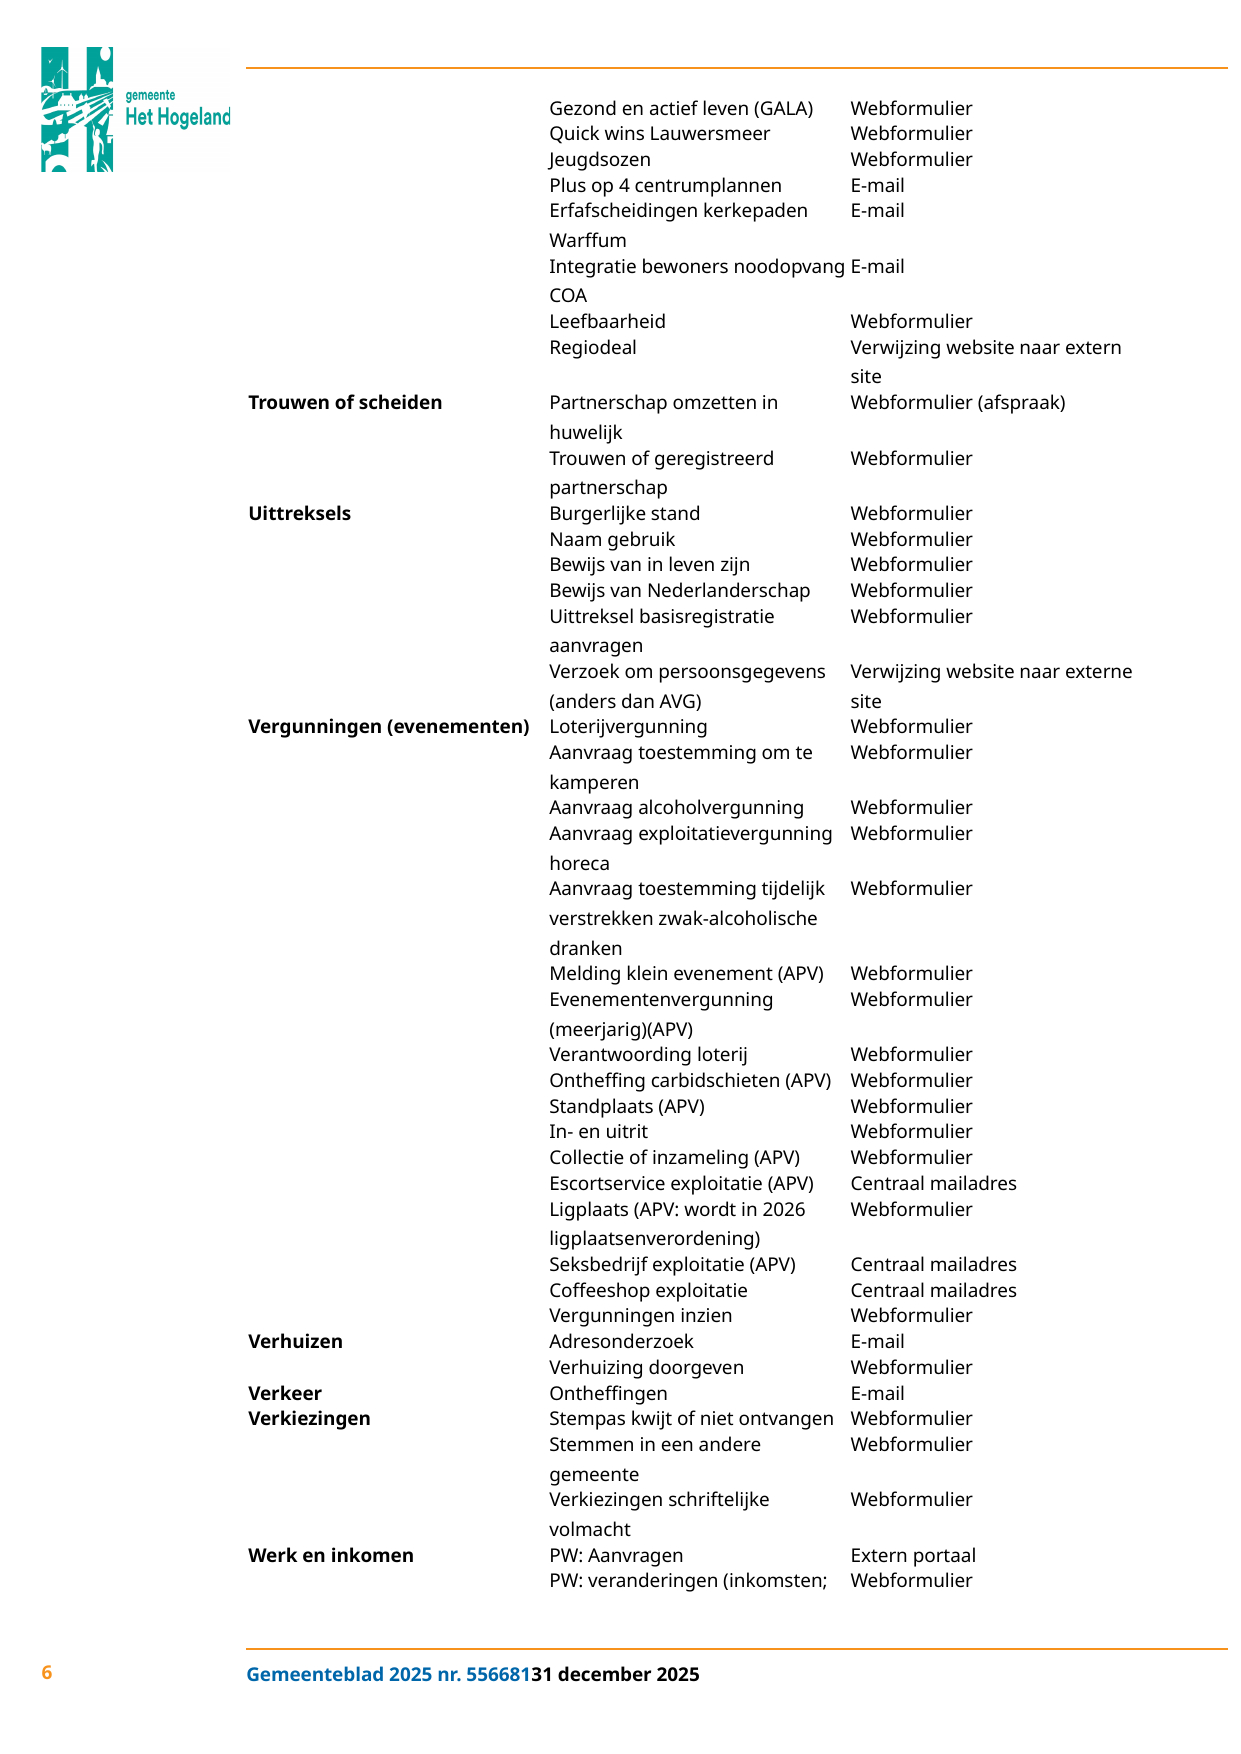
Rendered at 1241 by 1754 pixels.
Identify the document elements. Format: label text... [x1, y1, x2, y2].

table_cell [248, 795, 549, 820]
table_cell [248, 1145, 549, 1170]
table_cell Plus op 4 centrumplannen [549, 172, 850, 198]
table_cell Gezond en actief leven (GALA) [549, 95, 850, 121]
table_cell Webformulier [850, 308, 1152, 334]
table_cell Webformulier [850, 961, 1152, 986]
table_cell Webformulier [850, 1145, 1152, 1170]
table_cell Adresonderzoek [549, 1329, 850, 1354]
table_cell [248, 1277, 549, 1303]
table_cell Aanvraag exploitatievergunning horeca [549, 820, 850, 876]
table_cell Quick wins Lauwersmeer [549, 121, 850, 146]
table_cell [248, 658, 549, 713]
table_cell [248, 1093, 549, 1119]
table_cell Collectie of inzameling (APV) [549, 1145, 850, 1170]
table_cell [248, 551, 549, 577]
table_cell Webformulier [850, 876, 1152, 961]
table_cell [248, 1042, 549, 1067]
table_cell [248, 820, 549, 876]
table_cell [248, 577, 549, 603]
picture [41, 47, 231, 172]
table_cell Vergunningen inzien [549, 1303, 850, 1328]
table_cell Uittreksels [248, 500, 549, 526]
table_cell E-mail [850, 1380, 1152, 1406]
table_cell Webformulier [850, 445, 1152, 500]
table_cell Naam gebruik [549, 526, 850, 551]
table_cell Verantwoording loterij [549, 1042, 850, 1067]
table_cell Webformulier [850, 1042, 1152, 1067]
table_cell [248, 121, 549, 146]
table_cell Webformulier [850, 1431, 1152, 1487]
table_cell Webformulier [850, 146, 1152, 172]
table_cell Leefbaarheid [549, 308, 850, 334]
table_cell Vergunningen (evenementen) [248, 714, 549, 739]
table_cell [248, 739, 549, 794]
table_cell Trouwen of scheiden [248, 389, 549, 445]
table_cell Webformulier [850, 121, 1152, 146]
table_cell Webformulier [850, 1067, 1152, 1093]
table_cell [248, 1119, 549, 1144]
table_cell [248, 95, 549, 121]
table_cell Trouwen of geregistreerd partnerschap [549, 445, 850, 500]
table_cell Webformulier [850, 820, 1152, 876]
table_cell [248, 1431, 549, 1487]
table_cell Webformulier [850, 1196, 1152, 1251]
table_cell Centraal mailadres [850, 1251, 1152, 1277]
table_cell Loterijvergunning [549, 714, 850, 739]
table_cell Webformulier [850, 1406, 1152, 1431]
table_cell Jeugdsozen [549, 146, 850, 172]
table_cell Webformulier [850, 526, 1152, 551]
table_cell In- en uitrit [549, 1119, 850, 1144]
table_cell [248, 1067, 549, 1093]
table_cell E-mail [850, 253, 1152, 308]
table_cell [248, 603, 549, 658]
table_cell [248, 986, 549, 1042]
table_cell Integratie bewoners noodopvang COA [549, 253, 850, 308]
table_cell Stempas kwijt of niet ontvangen [549, 1406, 850, 1431]
table_cell Seksbedrijf exploitatie (APV) [549, 1251, 850, 1277]
table_cell [248, 146, 549, 172]
table_cell [248, 876, 549, 961]
table_cell Webformulier [850, 1354, 1152, 1380]
table_cell Webformulier [850, 1303, 1152, 1328]
table_cell Webformulier [850, 986, 1152, 1042]
table_cell E-mail [850, 1329, 1152, 1354]
table_cell [248, 1487, 549, 1542]
table_cell Melding klein evenement (APV) [549, 961, 850, 986]
table_cell Regiodeal [549, 334, 850, 389]
table_cell Escortservice exploitatie (APV) [549, 1170, 850, 1196]
table_cell [248, 1251, 549, 1277]
table_cell [248, 334, 549, 389]
table_cell Webformulier [850, 739, 1152, 794]
table_cell [248, 1196, 549, 1251]
table_cell Verwijzing website naar externe site [850, 658, 1152, 713]
table_cell Coffeeshop exploitatie [549, 1277, 850, 1303]
table_cell Verkiezingen [248, 1406, 549, 1431]
table_cell Webformulier [850, 714, 1152, 739]
table_cell Webformulier [850, 500, 1152, 526]
table_cell Aanvraag toestemming tijdelijk verstrekken zwak-alcoholische dranken [549, 876, 850, 961]
table_cell [248, 1303, 549, 1328]
table_cell Werk en inkomen [248, 1542, 549, 1568]
table_cell Ligplaats (APV: wordt in 2026 ligplaatsenverordening) [549, 1196, 850, 1251]
table_cell Webformulier [850, 1568, 1152, 1593]
table_cell Verkiezingen schriftelijke volmacht [549, 1487, 850, 1542]
table_cell [248, 172, 549, 198]
table_cell [248, 961, 549, 986]
table_cell Aanvraag alcoholvergunning [549, 795, 850, 820]
table_cell [248, 308, 549, 334]
table_cell Verwijzing website naar extern site [850, 334, 1152, 389]
table_cell Ontheffingen [549, 1380, 850, 1406]
table_cell [248, 445, 549, 500]
table_cell Webformulier (afspraak) [850, 389, 1152, 445]
table_cell [248, 253, 549, 308]
table_cell E-mail [850, 198, 1152, 253]
table_cell Webformulier [850, 795, 1152, 820]
table_cell Webformulier [850, 577, 1152, 603]
table_cell Standplaats (APV) [549, 1093, 850, 1119]
table_cell Centraal mailadres [850, 1277, 1152, 1303]
table_cell Ontheffing carbidschieten (APV) [549, 1067, 850, 1093]
table_cell [248, 198, 549, 253]
table_cell Verhuizing doorgeven [549, 1354, 850, 1380]
table_cell Extern portaal [850, 1542, 1152, 1568]
table_cell Stemmen in een andere gemeente [549, 1431, 850, 1487]
table_cell Burgerlijke stand [549, 500, 850, 526]
table_cell Bewijs van in leven zijn [549, 551, 850, 577]
table_cell Verzoek om persoonsgegevens (anders dan AVG) [549, 658, 850, 713]
table_cell Aanvraag toestemming om te kamperen [549, 739, 850, 794]
table_cell PW: Aanvragen [549, 1542, 850, 1568]
table_cell [248, 1354, 549, 1380]
table_cell Bewijs van Nederlanderschap [549, 577, 850, 603]
table_cell Webformulier [850, 551, 1152, 577]
table_cell PW: veranderingen (inkomsten; [549, 1568, 850, 1593]
table_cell Webformulier [850, 1119, 1152, 1144]
table_cell [248, 526, 549, 551]
table_cell [248, 1568, 549, 1593]
table_cell Evenementenvergunning (meerjarig)(APV) [549, 986, 850, 1042]
table_cell Webformulier [850, 603, 1152, 658]
table_cell [248, 1170, 549, 1196]
table_cell Partnerschap omzetten in huwelijk [549, 389, 850, 445]
table_cell Uittreksel basisregistratie aanvragen [549, 603, 850, 658]
table_cell E-mail [850, 172, 1152, 198]
table_cell Verkeer [248, 1380, 549, 1406]
table_cell Verhuizen [248, 1329, 549, 1354]
table_cell Webformulier [850, 95, 1152, 121]
table_cell Webformulier [850, 1093, 1152, 1119]
table_cell Erfafscheidingen kerkepaden Warffum [549, 198, 850, 253]
table_cell Webformulier [850, 1487, 1152, 1542]
table_cell Centraal mailadres [850, 1170, 1152, 1196]
